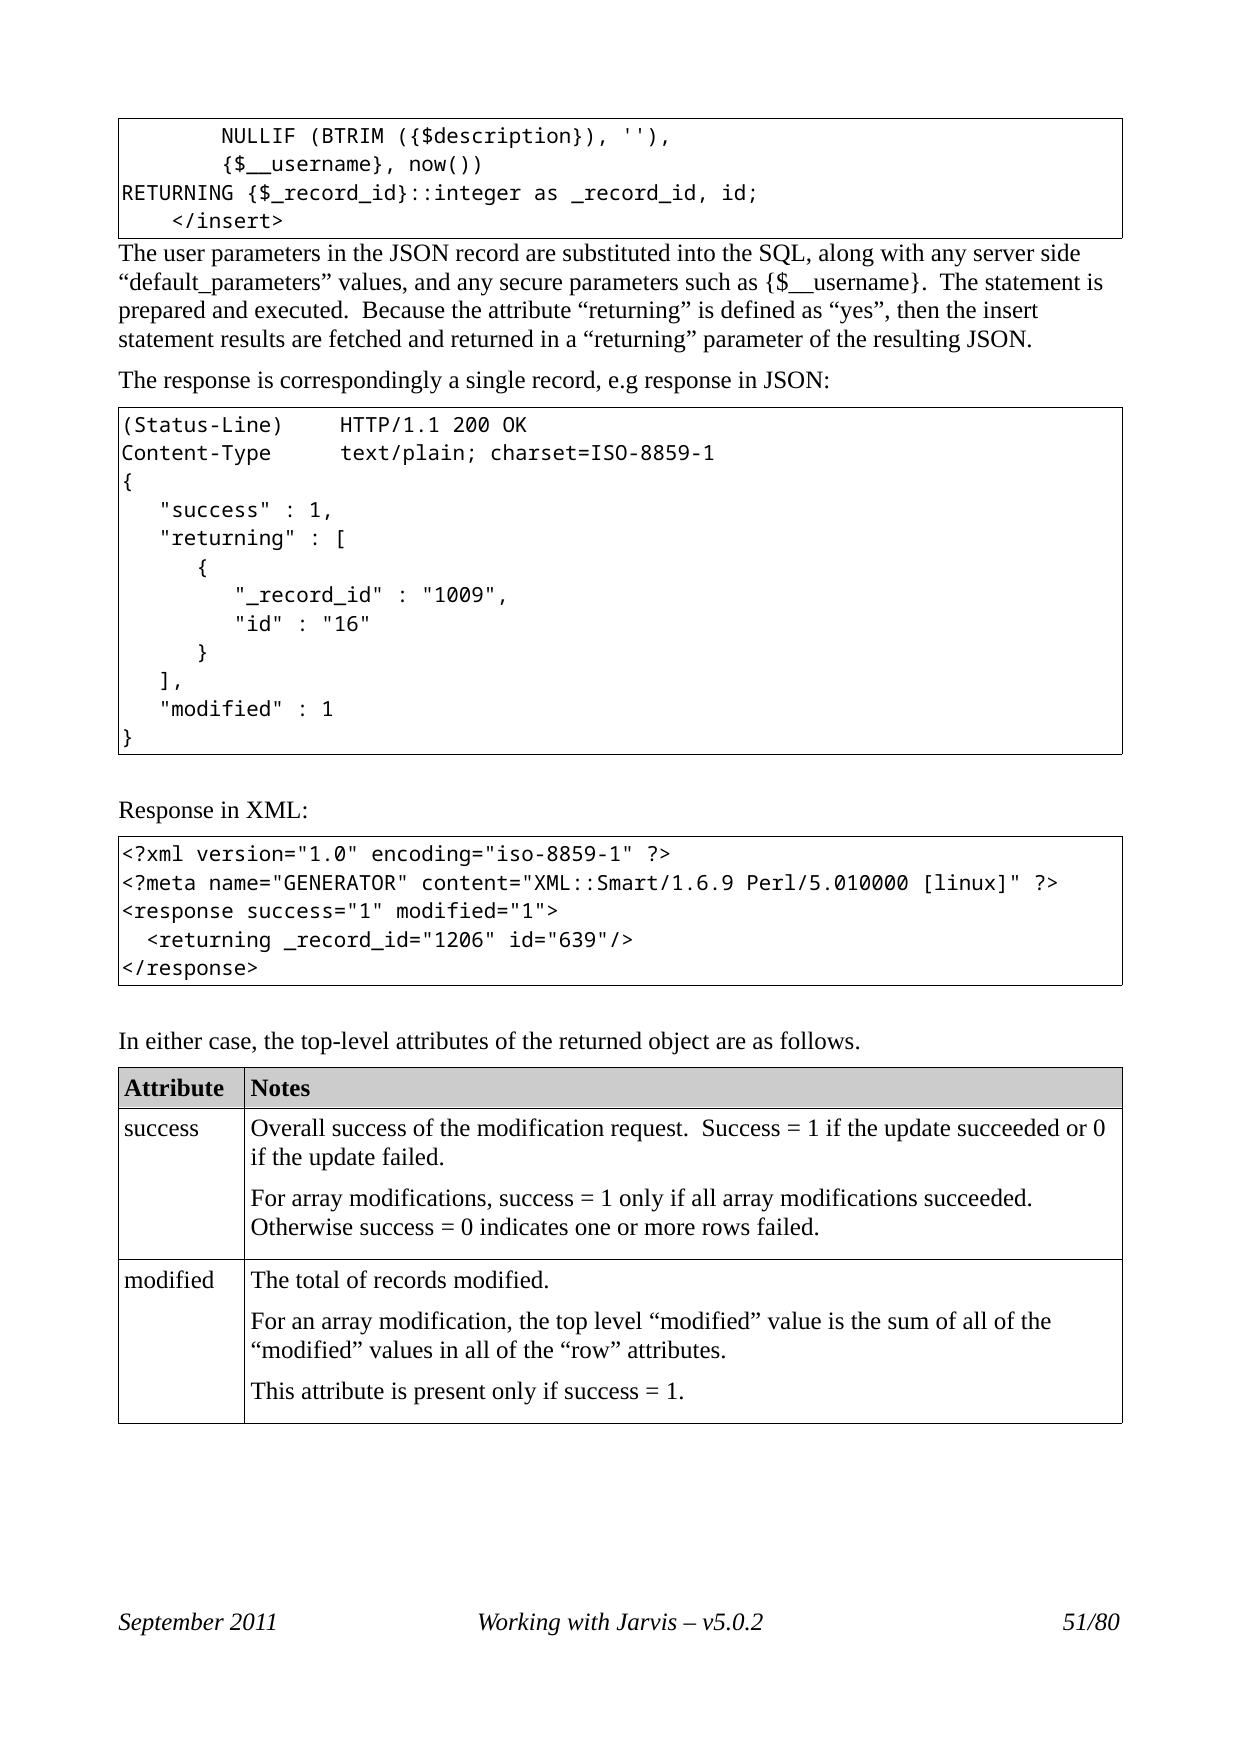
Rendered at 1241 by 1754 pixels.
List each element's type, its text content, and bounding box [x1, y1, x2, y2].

text (Status-Line) HTTP/1.1 200 OK [119, 408, 1122, 435]
text In either case, the top-level attributes of the returned object are as follows. [118, 1026, 1122, 1055]
table_cell The total of records modified. For an array modification, the top level “modified” value is the sum of all of the “modified” values in all of the “row” attributes. This attribute is present only if success = 1. [245, 1260, 1122, 1423]
text "id" : "16" [119, 606, 1122, 634]
table_cell success [119, 1109, 244, 1259]
table_header Attribute [119, 1068, 244, 1107]
table_cell modified [119, 1260, 244, 1423]
text } [119, 634, 1122, 663]
text <response success="1" modified="1"> [119, 893, 1122, 922]
text </response> [119, 950, 1122, 985]
text "returning" : [ [119, 520, 1122, 549]
table_header Notes [245, 1068, 1122, 1107]
text { [119, 549, 1122, 577]
text ], [119, 663, 1122, 691]
text <?xml version="1.0" encoding="iso-8859-1" ?> [119, 837, 1122, 865]
text "_record_id" : "1009", [119, 577, 1122, 606]
text The user parameters in the JSON record are substituted into the SQL, along with any server side “default_parameters” values, and any secure parameters such as {$__username}. The statement is prepared and executed. Because the attribute “returning” is defined as “yes”, then the insert statement results are fetched and returned in a “returning” parameter of the resulting JSON. [118, 239, 1122, 353]
text "success" : 1, [119, 492, 1122, 520]
text } [119, 719, 1122, 754]
text Response in XML: [118, 795, 1122, 824]
text <returning _record_id="1206" id="639"/> [119, 922, 1122, 950]
text RETURNING {$_record_id}::integer as _record_id, id; [119, 175, 1122, 203]
text The response is correspondingly a single record, e.g response in JSON: [118, 365, 1122, 394]
table_cell Overall success of the modification request. Success = 1 if the update succeeded or 0 if the update failed. For array modifications, success = 1 only if all array modifications succeeded. Otherwise success = 0 indicates one or more rows failed. [245, 1109, 1122, 1259]
text "modified" : 1 [119, 691, 1122, 719]
text <?meta name="GENERATOR" content="XML::Smart/1.6.9 Perl/5.010000 [linux]" ?> [119, 865, 1122, 893]
text </insert> [119, 203, 1122, 238]
text {$__username}, now()) [119, 147, 1122, 175]
text Content-Type text/plain; charset=ISO-8859-1 [119, 435, 1122, 463]
text { [119, 463, 1122, 492]
text NULLIF (BTRIM ({$description}), ''), [119, 119, 1122, 147]
